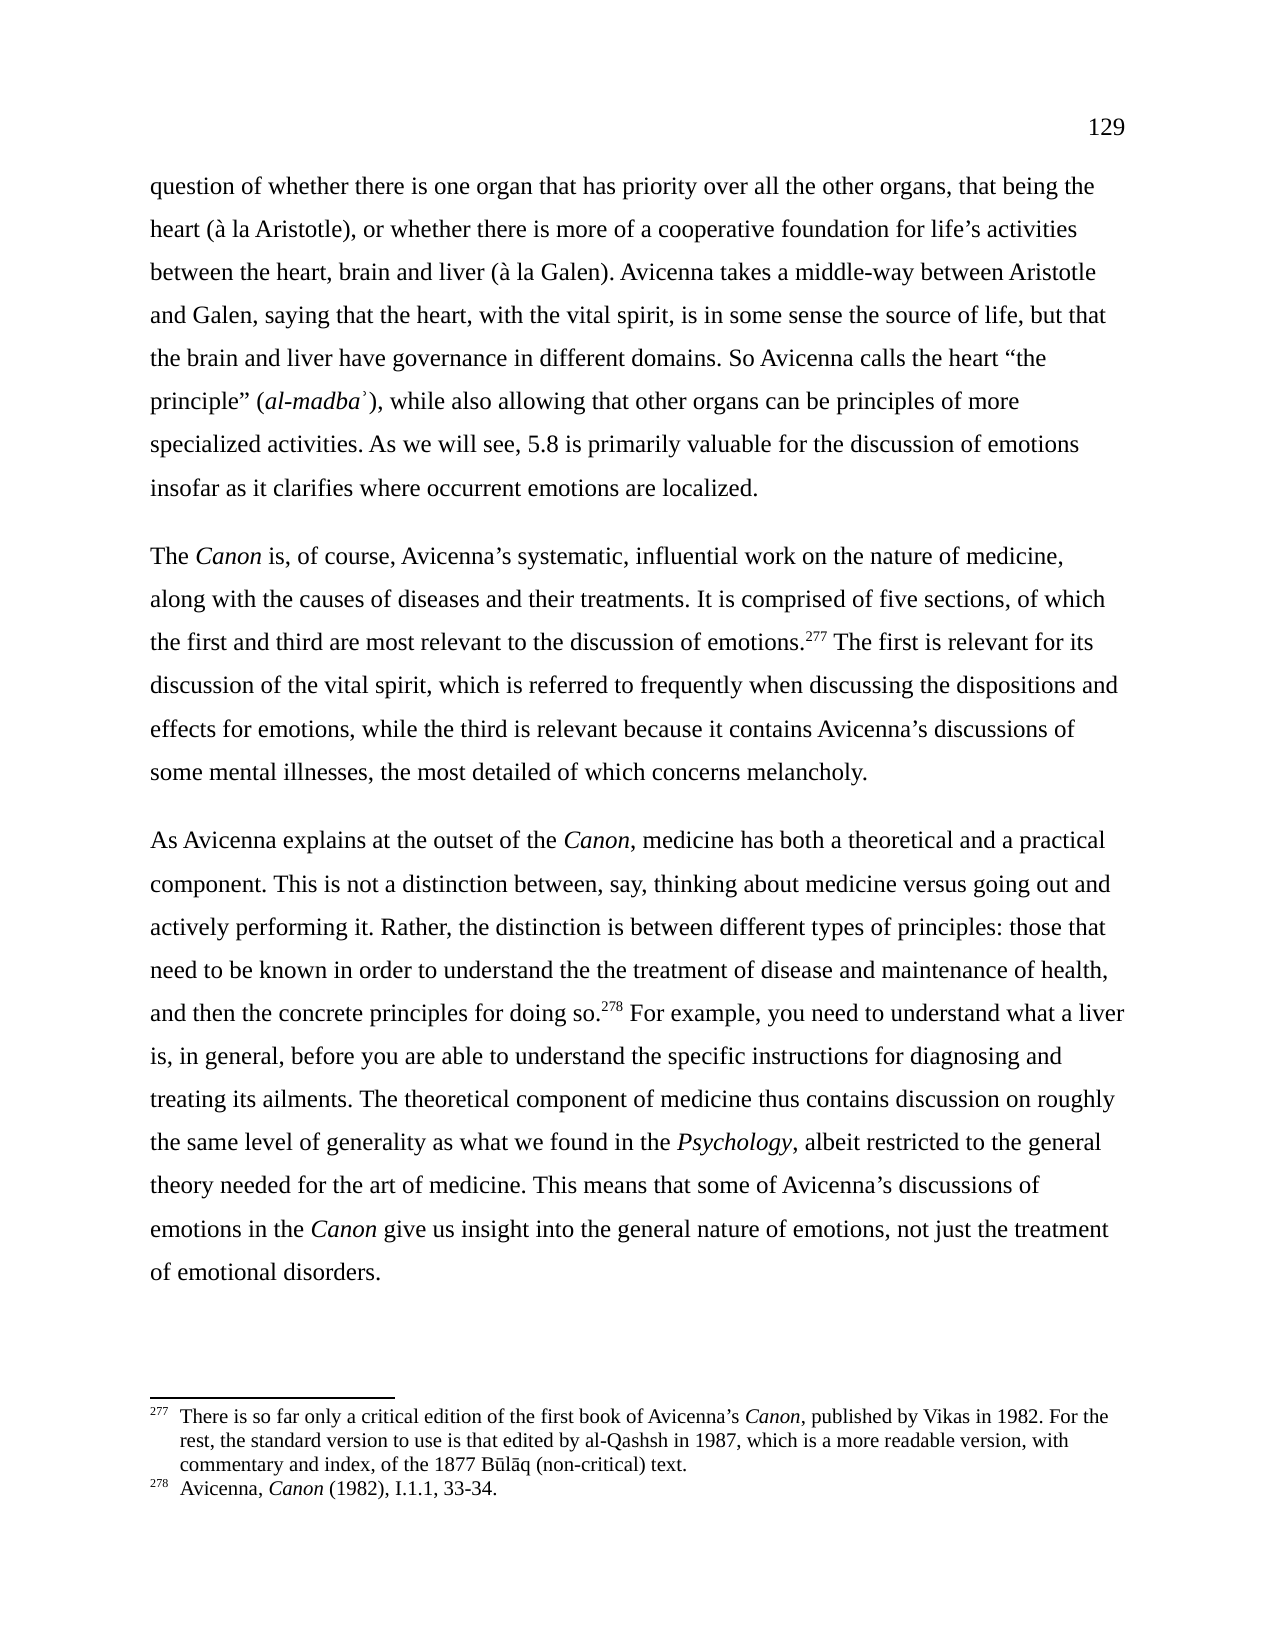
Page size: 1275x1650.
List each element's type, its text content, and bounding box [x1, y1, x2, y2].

text As Avicenna explains at the outset of the Canon, medicine has both a theoretical and a practical component. This is not a distinction between, say, thinking about medicine versus going out and actively performing it. Rather, the distinction is between different types of principles: those that need to be known in order to understand the the treatment of disease and maintenance of health, and then the concrete principles for doing so. For example, you need to understand what a liver is, in general, before you are able to understand the specific instructions for diagnosing and treating its ailments. The theoretical component of medicine thus contains discussion on roughly the same level of generality as what we found in the Psychology, albeit restricted to the general theory needed for the art of medicine. This means that some of Avicenna’s discussions of emotions in the Canon give us insight into the general nature of emotions, not just the treatment of emotional disorders. [150, 826, 1125, 1286]
text The Canon is, of course, Avicenna’s systematic, influential work on the nature of medicine, along with the causes of diseases and their treatments. It is comprised of five sections, of which the first and third are most relevant to the discussion of emotions. The first is relevant for its discussion of the vital spirit, which is referred to frequently when discussing the dispositions and effects for emotions, while the third is relevant because it contains Avicenna’s discussions of some mental illnesses, the most detailed of which concerns melancholy. [150, 541, 1125, 786]
text question of whether there is one organ that has priority over all the other organs, that being the heart (à la Aristotle), or whether there is more of a cooperative foundation for life’s activities between the heart, brain and liver (à la Galen). Avicenna takes a middle-way between Aristotle and Galen, saying that the heart, with the vital spirit, is in some sense the source of life, but that the brain and liver have governance in different domains. So Avicenna calls the heart “the principle” (al-madbaʾ), while also allowing that other organs can be principles of more specialized activities. As we will see, 5.8 is primarily valuable for the discussion of emotions insofar as it clarifies where occurrent emotions are localized. [150, 171, 1125, 501]
text Avicenna, Canon (1982), I.1.1, 33-34. [150, 1476, 1125, 1500]
text There is so far only a critical edition of the first book of Avicenna’s Canon, published by Vikas in 1982. For the rest, the standard version to use is that edited by al-Qashsh in 1987, which is a more readable version, with commentary and index, of the 1877 Būlāq (non-critical) text. [150, 1404, 1125, 1476]
